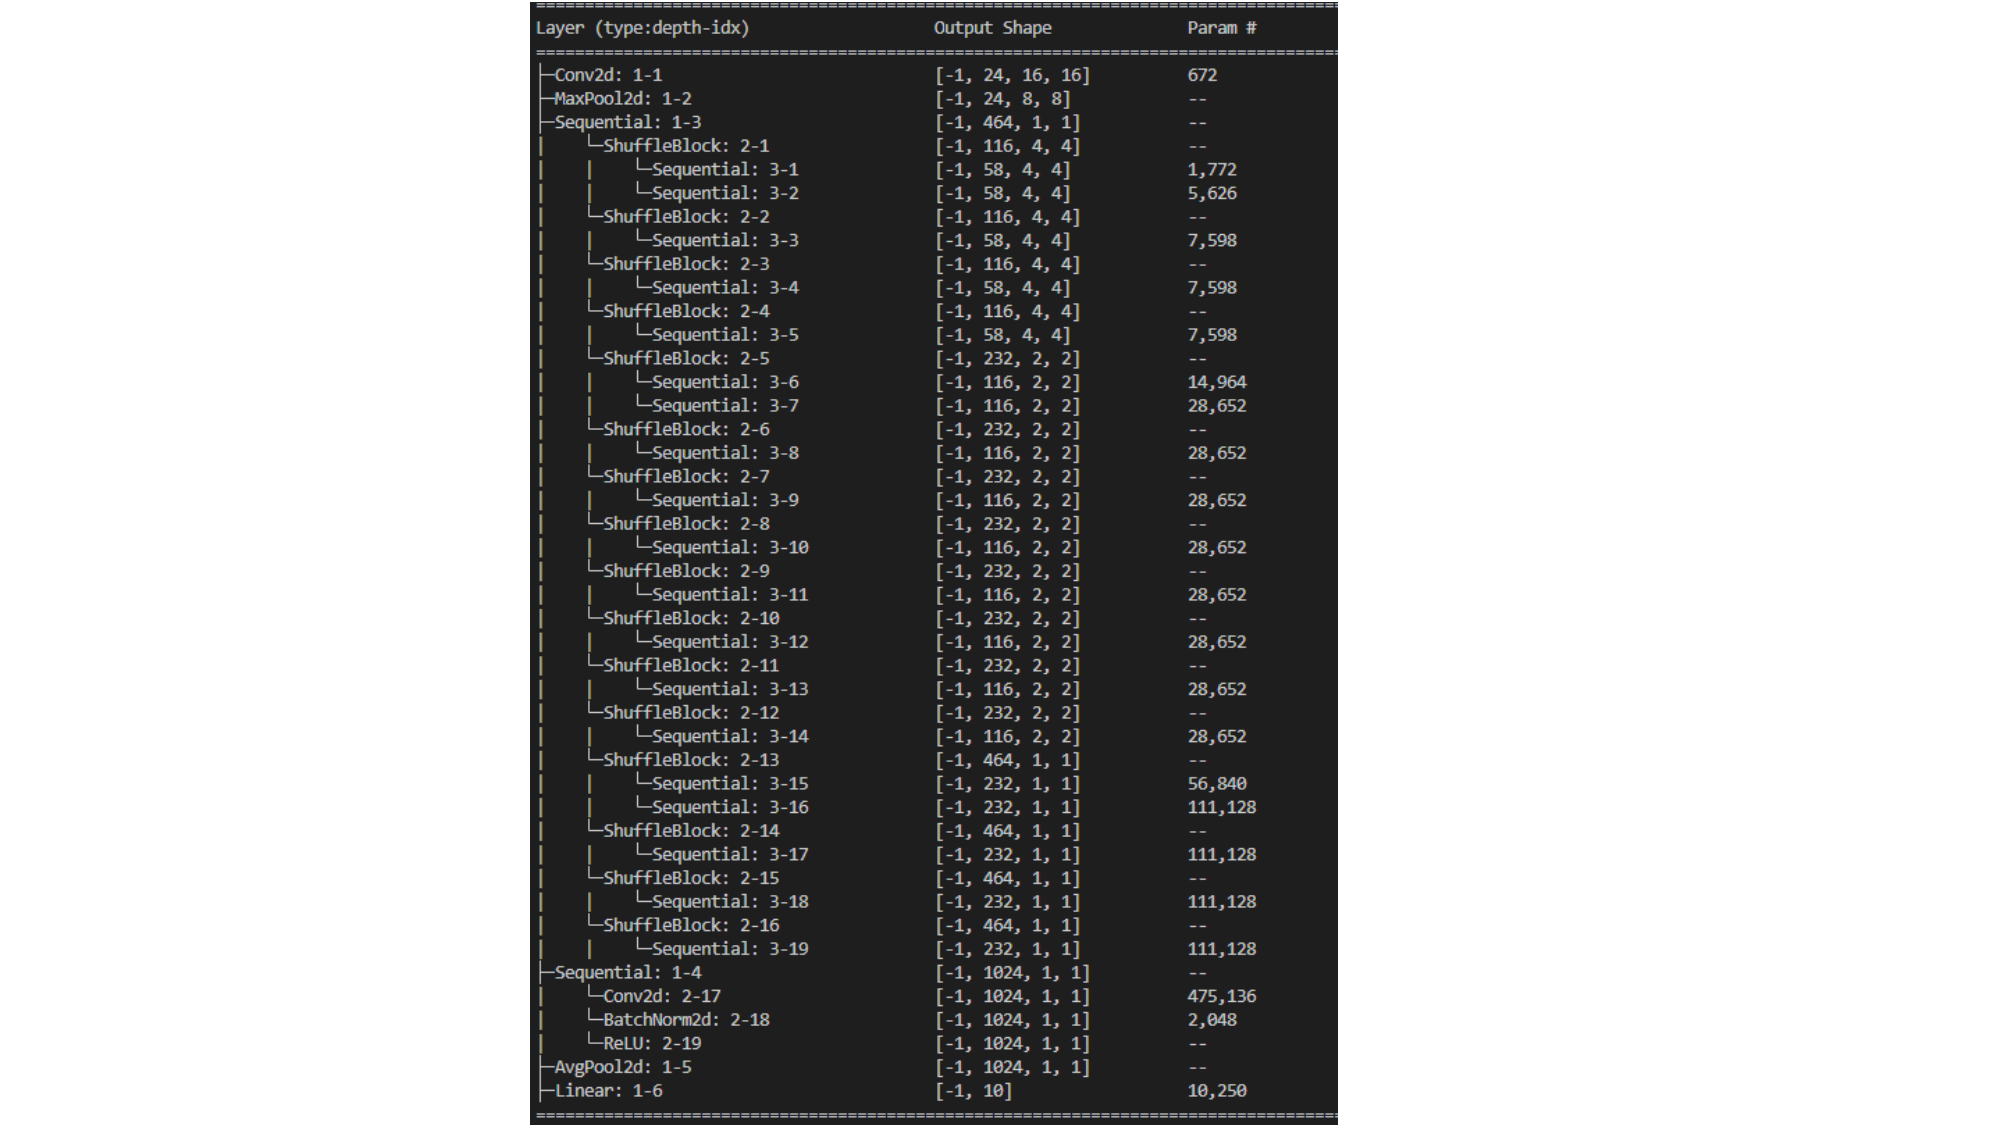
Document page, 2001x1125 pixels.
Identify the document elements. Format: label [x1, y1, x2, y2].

picture [530, 2, 1338, 1125]
